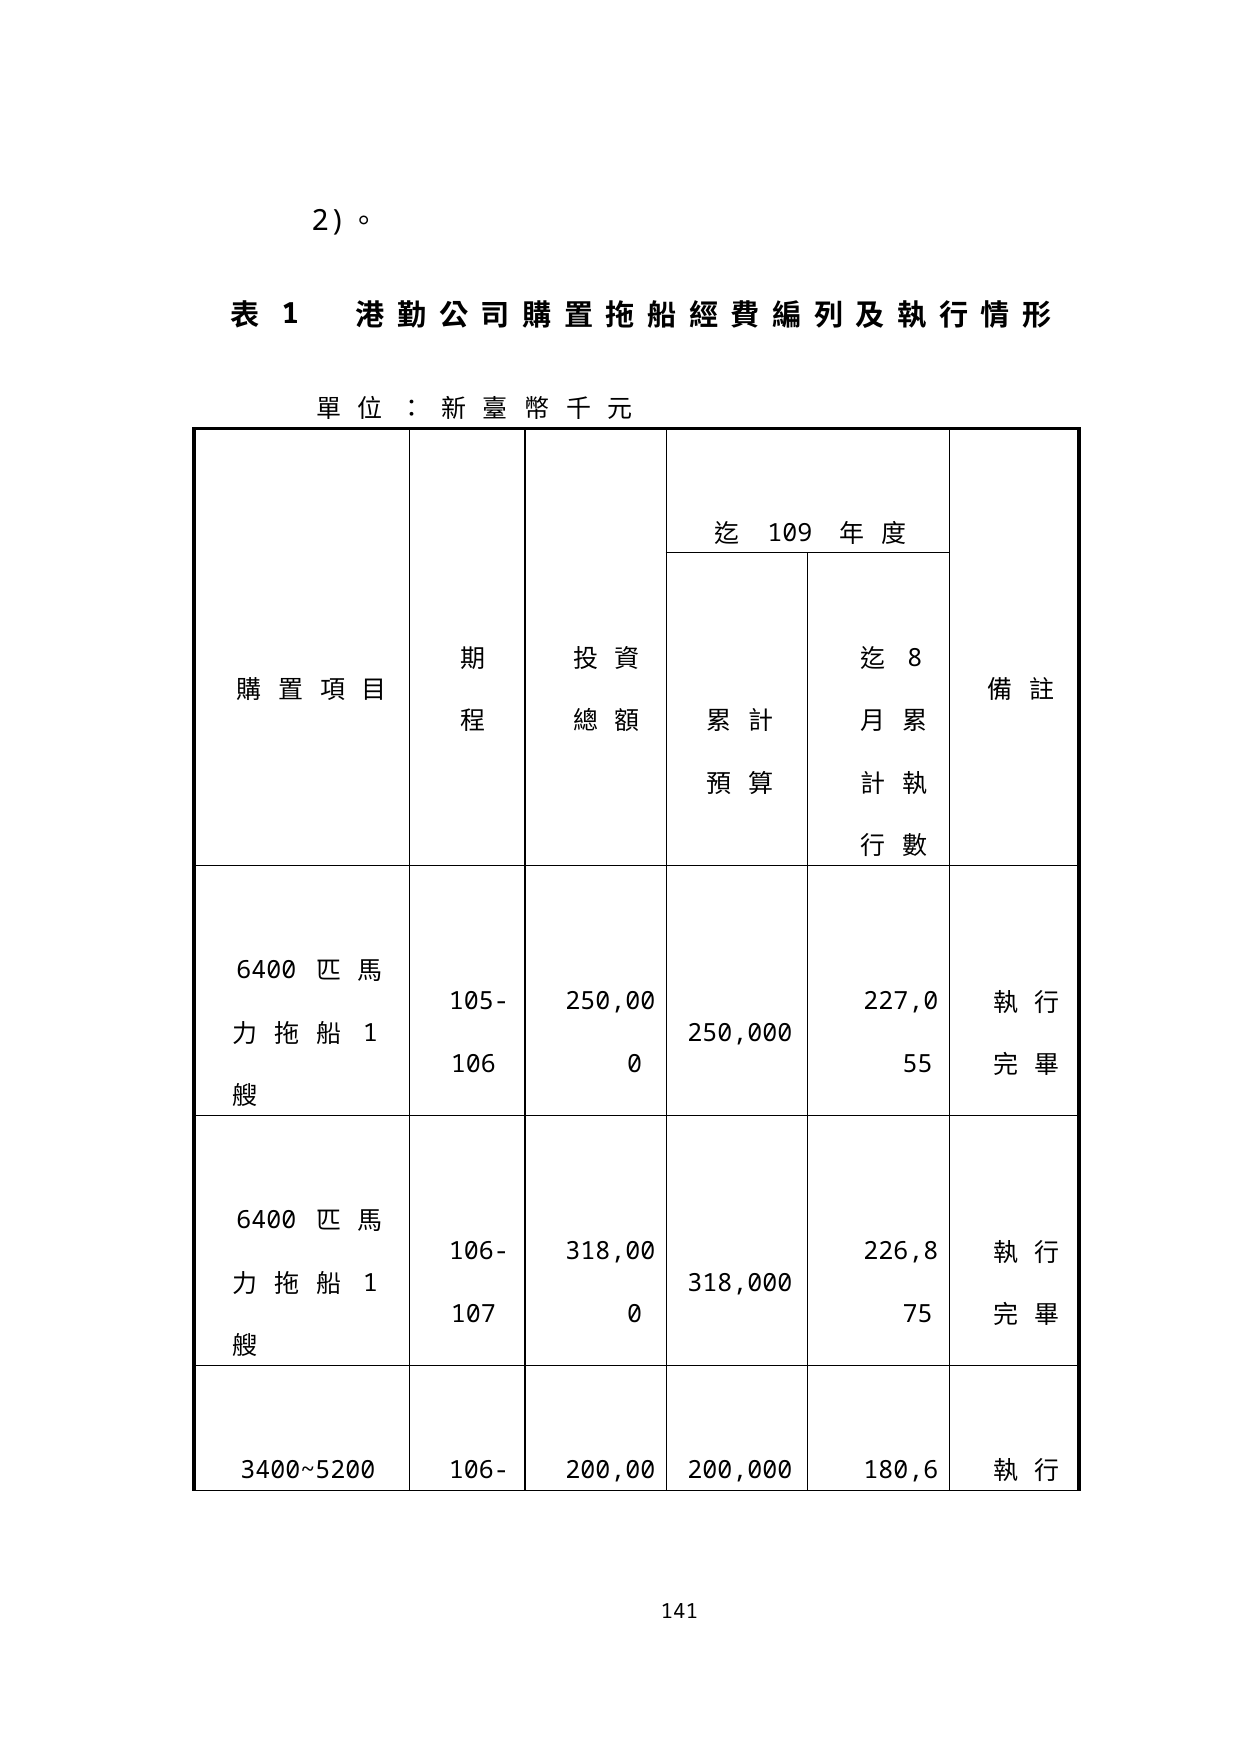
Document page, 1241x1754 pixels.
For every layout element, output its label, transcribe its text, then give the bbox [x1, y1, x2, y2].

table_cell 執行完畢 [950, 1116, 1077, 1365]
table_cell 227,055 [808, 866, 949, 1115]
table_cell 執行完畢 [950, 866, 1077, 1115]
table_cell 3400~5200 [196, 1366, 409, 1490]
table_cell 180,6 [808, 1366, 949, 1490]
table_header 期程 [410, 430, 524, 865]
table_cell 執行 [950, 1366, 1077, 1490]
table_cell 200,000 [667, 1366, 807, 1490]
table_cell 迄8月累計執行數 [808, 553, 949, 865]
table_cell 106-107 [410, 1116, 524, 1365]
table_cell 318,000 [667, 1116, 807, 1365]
table_cell 累計預算 [667, 553, 807, 865]
table_header 投資總額 [526, 430, 666, 865]
table_cell 105-106 [410, 866, 524, 1115]
table_cell 6400匹馬力拖船1艘 [196, 1116, 409, 1365]
table_cell 6400匹馬力拖船1艘 [196, 866, 409, 1115]
table_cell 318,000 [526, 1116, 666, 1365]
table_cell 106- [410, 1366, 524, 1490]
table_cell 250,000 [667, 866, 807, 1115]
table_header 備註 [950, 430, 1077, 865]
table_cell 226,875 [808, 1116, 949, 1365]
table_header 迄109年度 [667, 430, 949, 552]
table_cell 250,000 [526, 866, 666, 1115]
text 2)。 [271, 177, 1058, 240]
table_cell 200,00 [526, 1366, 666, 1490]
text 表1 港勤公司購置拖船經費編列及執行情形 單位：新臺幣千元 [183, 240, 1058, 427]
table_header 購置項目 [196, 430, 409, 865]
